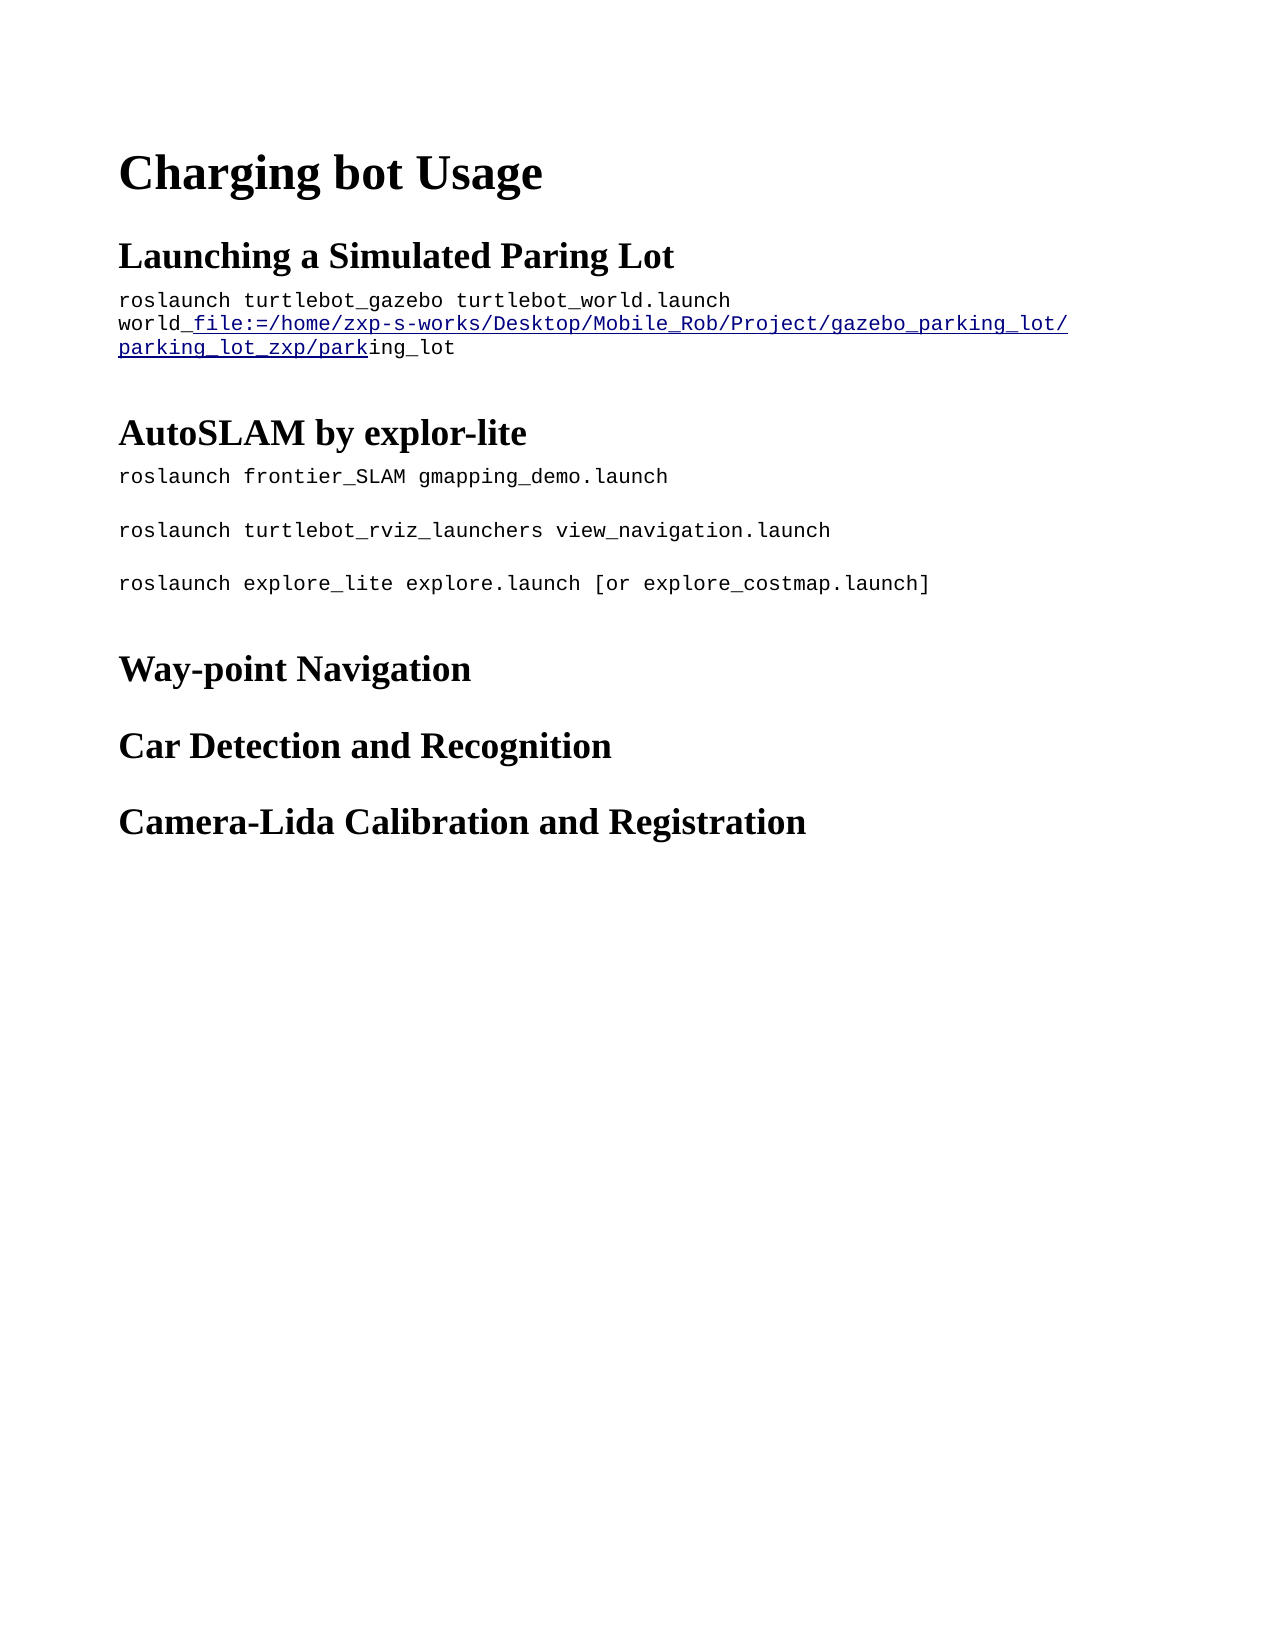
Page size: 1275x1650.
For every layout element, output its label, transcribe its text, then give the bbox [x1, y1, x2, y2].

subtitle Launching a Simulated Paring Lot [118, 234, 1157, 277]
subtitle Way-point Navigation [118, 647, 1157, 690]
subtitle Charging bot Usage [118, 143, 1157, 201]
text roslaunch explore_lite explore.launch [or explore_costmap.launch] [118, 573, 1157, 596]
subtitle Camera-Lida Calibration and Registration [118, 799, 1157, 843]
subtitle Car Detection and Recognition [118, 723, 1157, 766]
text roslaunch turtlebot_gazebo turtlebot_world.launch world_file:=/home/zxp-s-works/Desktop/Mobile_Rob/Project/gazebo_parking_lot/parking_lot_zxp/parking_lot [118, 289, 1157, 361]
text roslaunch frontier_SLAM gmapping_demo.launch [118, 466, 1157, 490]
subtitle AutoSLAM by explor-lite [118, 411, 1157, 454]
text roslaunch turtlebot_rviz_launchers view_navigation.launch [118, 519, 1157, 543]
